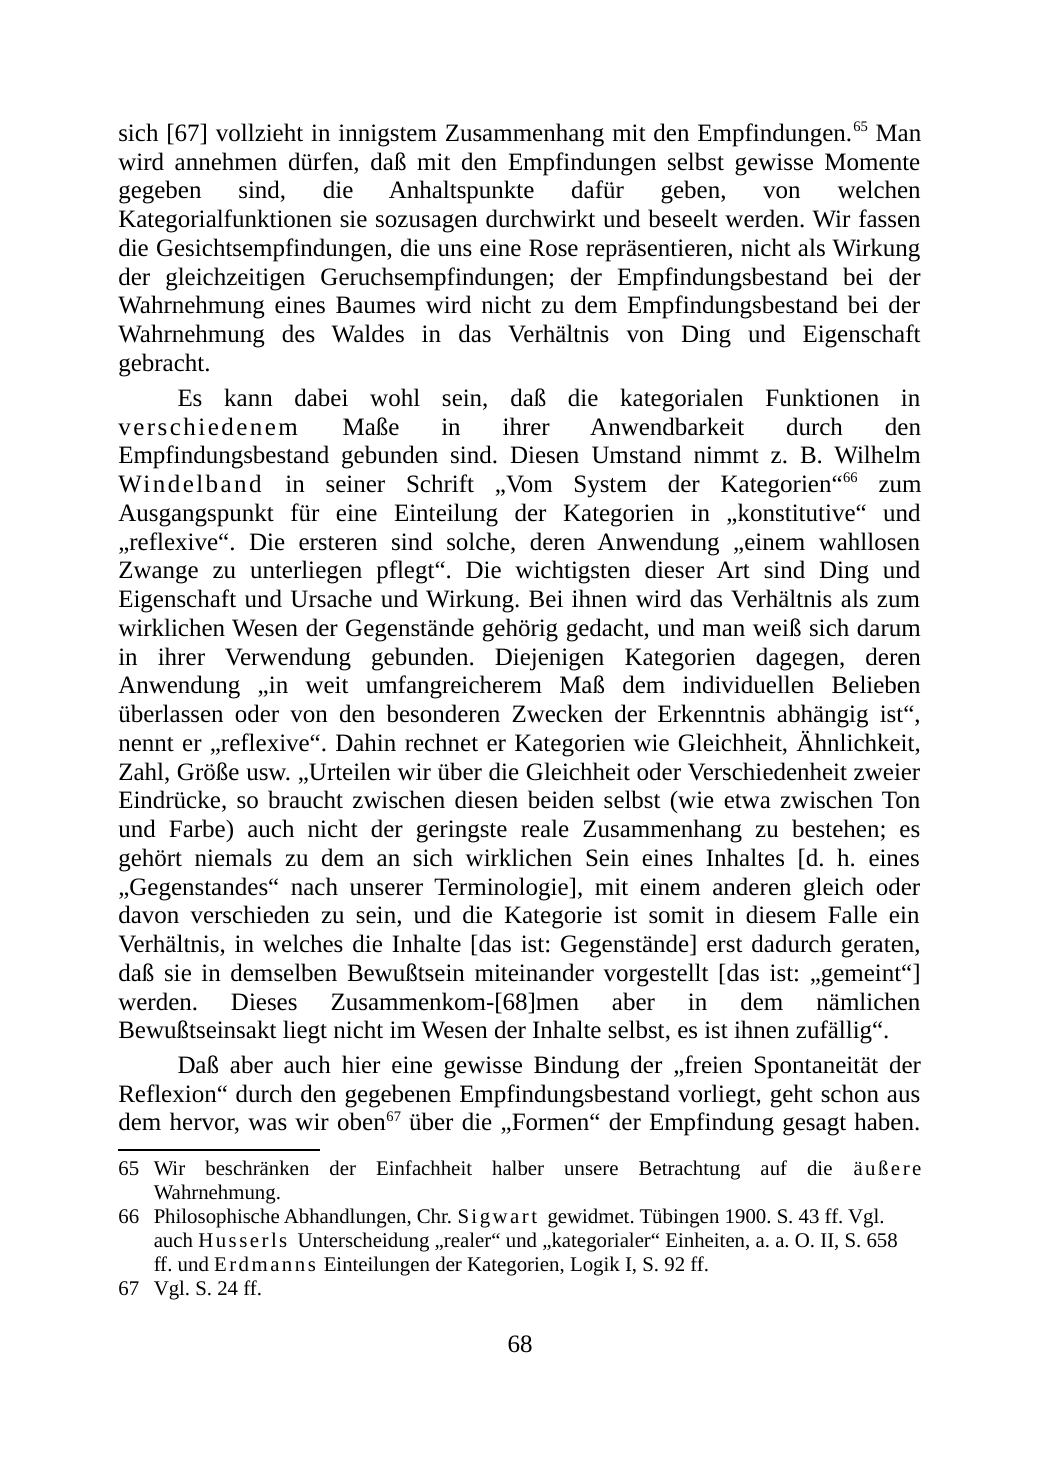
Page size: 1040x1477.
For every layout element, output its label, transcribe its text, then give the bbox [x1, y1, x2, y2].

text sich [67] vollzieht in innigstem Zusammenhang mit den Empfindungen. Man wird annehmen dürfen, daß mit den Empfindungen selbst gewisse Momente gegeben sind, die Anhaltspunkte dafür geben, von welchen Kategorialfunktionen sie sozusagen durchwirkt und beseelt werden. Wir fassen die Gesichtsempfindungen, die uns eine Rose repräsentieren, nicht als Wirkung der gleichzeitigen Geruchsempfindungen; der Empfindungsbestand bei der Wahrnehmung eines Baumes wird nicht zu dem Empfindungsbestand bei der Wahrnehmung des Waldes in das Verhältnis von Ding und Eigenschaft gebracht. [118, 118, 921, 377]
text Daß aber auch hier eine gewisse Bindung der „freien Spontaneität der Reflexion“ durch den gegebenen Empfindungsbestand vorliegt, geht schon aus dem hervor, was wir oben über die „Formen“ der Empfindung gesagt haben. [118, 1050, 921, 1136]
text Philosophische Abhandlungen, Chr. Sigwart gewidmet. Tübingen 1900. S. 43 ff. Vgl. auch Husserls Unterscheidung „realer“ und „kategorialer“ Einheiten, a. a. O. II, S. 658 ff. und Erdmanns Einteilungen der Kategorien, Logik I, S. 92 ff. [118, 1204, 921, 1276]
text Vgl. S. 24 ff. [118, 1276, 921, 1300]
text Wir beschränken der Einfachheit halber unsere Betrachtung auf die äußere Wahrnehmung. [118, 1156, 921, 1204]
text Es kann dabei wohl sein, daß die kategorialen Funktionen in verschiedenem Maße in ihrer Anwendbarkeit durch den Empfindungsbestand gebunden sind. Diesen Umstand nimmt z. B. Wilhelm Windelband in seiner Schrift „Vom System der Kategorien“ zum Ausgangspunkt für eine Einteilung der Kategorien in „konstitutive“ und „reflexive“. Die ersteren sind solche, deren Anwendung „einem wahllosen Zwange zu unterliegen pflegt“. Die wichtigsten dieser Art sind Ding und Eigenschaft und Ursache und Wirkung. Bei ihnen wird das Verhältnis als zum wirklichen Wesen der Gegenstände gehörig gedacht, und man weiß sich darum in ihrer Verwendung gebunden. Diejenigen Kategorien dagegen, deren Anwendung „in weit umfangreicherem Maß dem individuellen Belieben überlassen oder von den besonderen Zwecken der Erkenntnis abhängig ist“, nennt er „reflexive“. Dahin rechnet er Kategorien wie Gleichheit, Ähnlichkeit, Zahl, Größe usw. „Urteilen wir über die Gleichheit oder Verschiedenheit zweier Eindrücke, so braucht zwischen diesen beiden selbst (wie etwa zwischen Ton und Farbe) auch nicht der geringste reale Zusammenhang zu bestehen; es gehört niemals zu dem an sich wirklichen Sein eines Inhaltes [d. h. eines „Gegenstandes“ nach unserer Terminologie], mit einem anderen gleich oder davon verschieden zu sein, und die Kategorie ist somit in diesem Falle ein Verhältnis, in welches die Inhalte [das ist: Gegenstände] erst dadurch geraten, daß sie in demselben Bewußtsein miteinander vorgestellt [das ist: „gemeint“] werden. Dieses Zusammenkom-[68]men aber in dem nämlichen Bewußtseinsakt liegt nicht im Wesen der Inhalte selbst, es ist ihnen zufällig“. [118, 383, 921, 1044]
